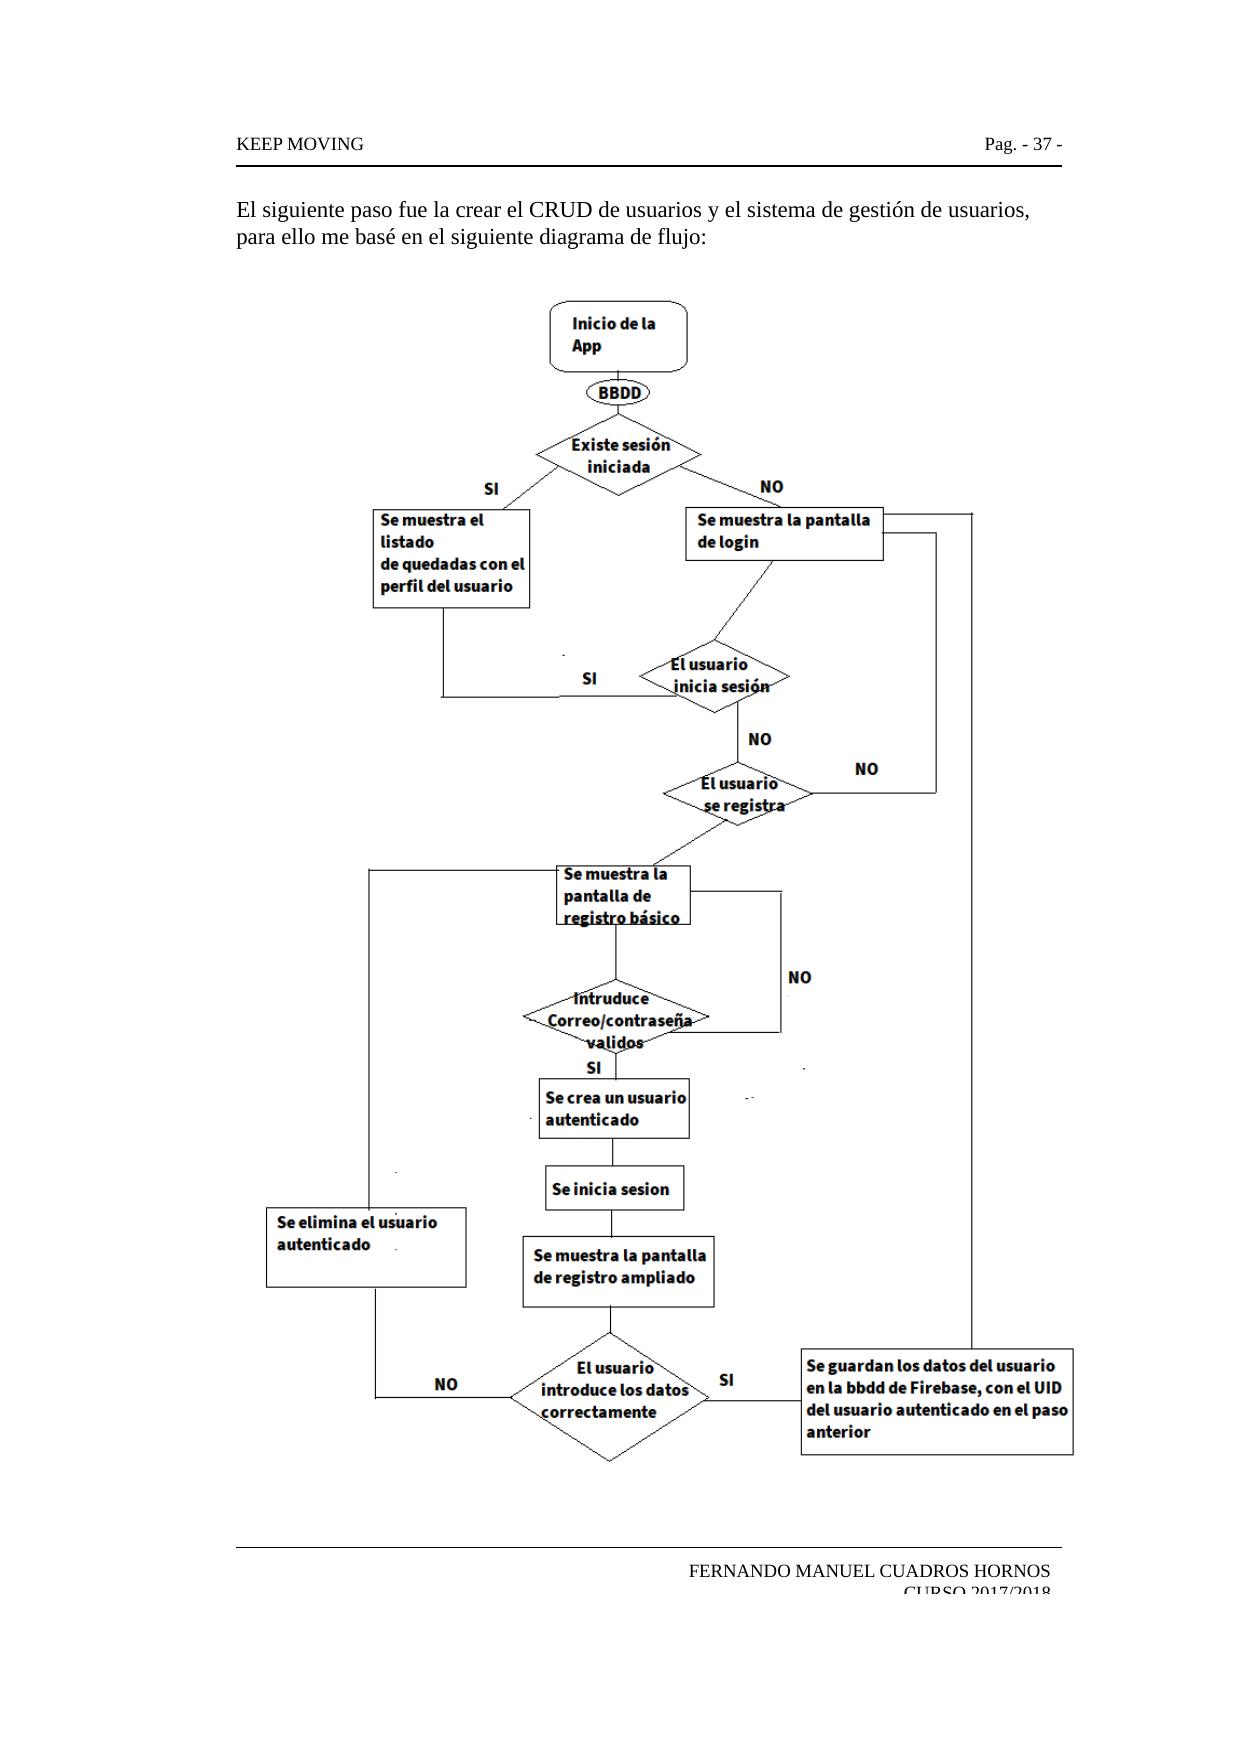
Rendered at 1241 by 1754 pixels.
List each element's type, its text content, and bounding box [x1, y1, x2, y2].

picture [236, 270, 1087, 1494]
text El siguiente paso fue la crear el CRUD de usuarios y el sistema de gestión de usuarios, para ello me basé en el siguiente diagrama de flujo: [236, 197, 1062, 270]
